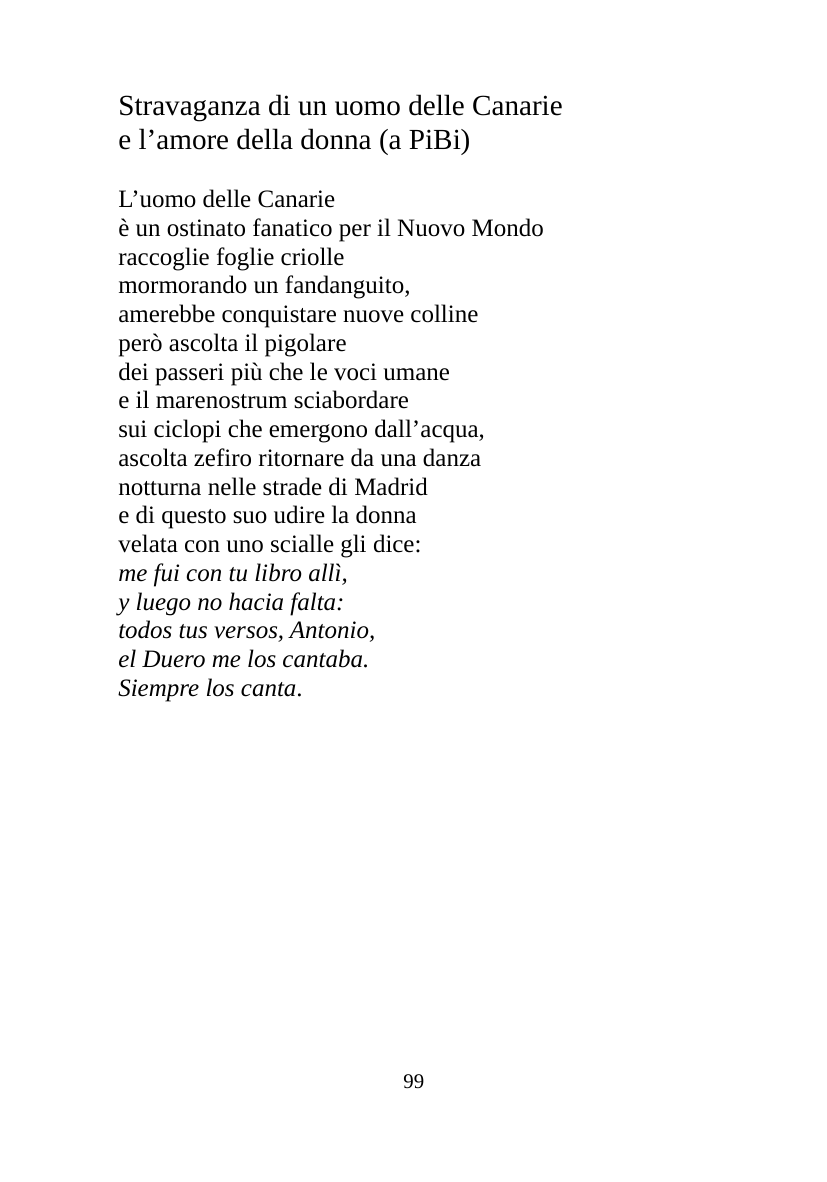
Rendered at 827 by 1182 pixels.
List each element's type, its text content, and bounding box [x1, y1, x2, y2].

text Siempre los canta. [88, 673, 738, 702]
subtitle e l’amore della donna (a PiBi) [88, 122, 738, 156]
text notturna nelle strade di Madrid [88, 472, 738, 501]
text mormorando un fandanguito, [88, 271, 738, 299]
text L’uomo delle Canarie [88, 184, 738, 213]
text raccoglie foglie criolle [88, 242, 738, 271]
text todos tus versos, Antonio, [88, 616, 738, 644]
text e il marenostrum sciabordare [88, 386, 738, 414]
text velata con uno scialle gli dice: [88, 529, 738, 558]
text ascolta zefiro ritornare da una danza [88, 443, 738, 472]
text però ascolta il pigolare [88, 328, 738, 357]
subtitle Stravaganza di un uomo delle Canarie [88, 88, 738, 122]
text è un ostinato fanatico per il Nuovo Mondo [88, 213, 738, 242]
text el Duero me los cantaba. [88, 644, 738, 673]
text e di questo suo udire la donna [88, 501, 738, 529]
text sui ciclopi che emergono dall’acqua, [88, 414, 738, 443]
text dei passeri più che le voci umane [88, 357, 738, 386]
text me fui con tu libro allì, [88, 558, 738, 587]
text amerebbe conquistare nuove colline [88, 299, 738, 328]
text y luego no hacia falta: [88, 587, 738, 616]
